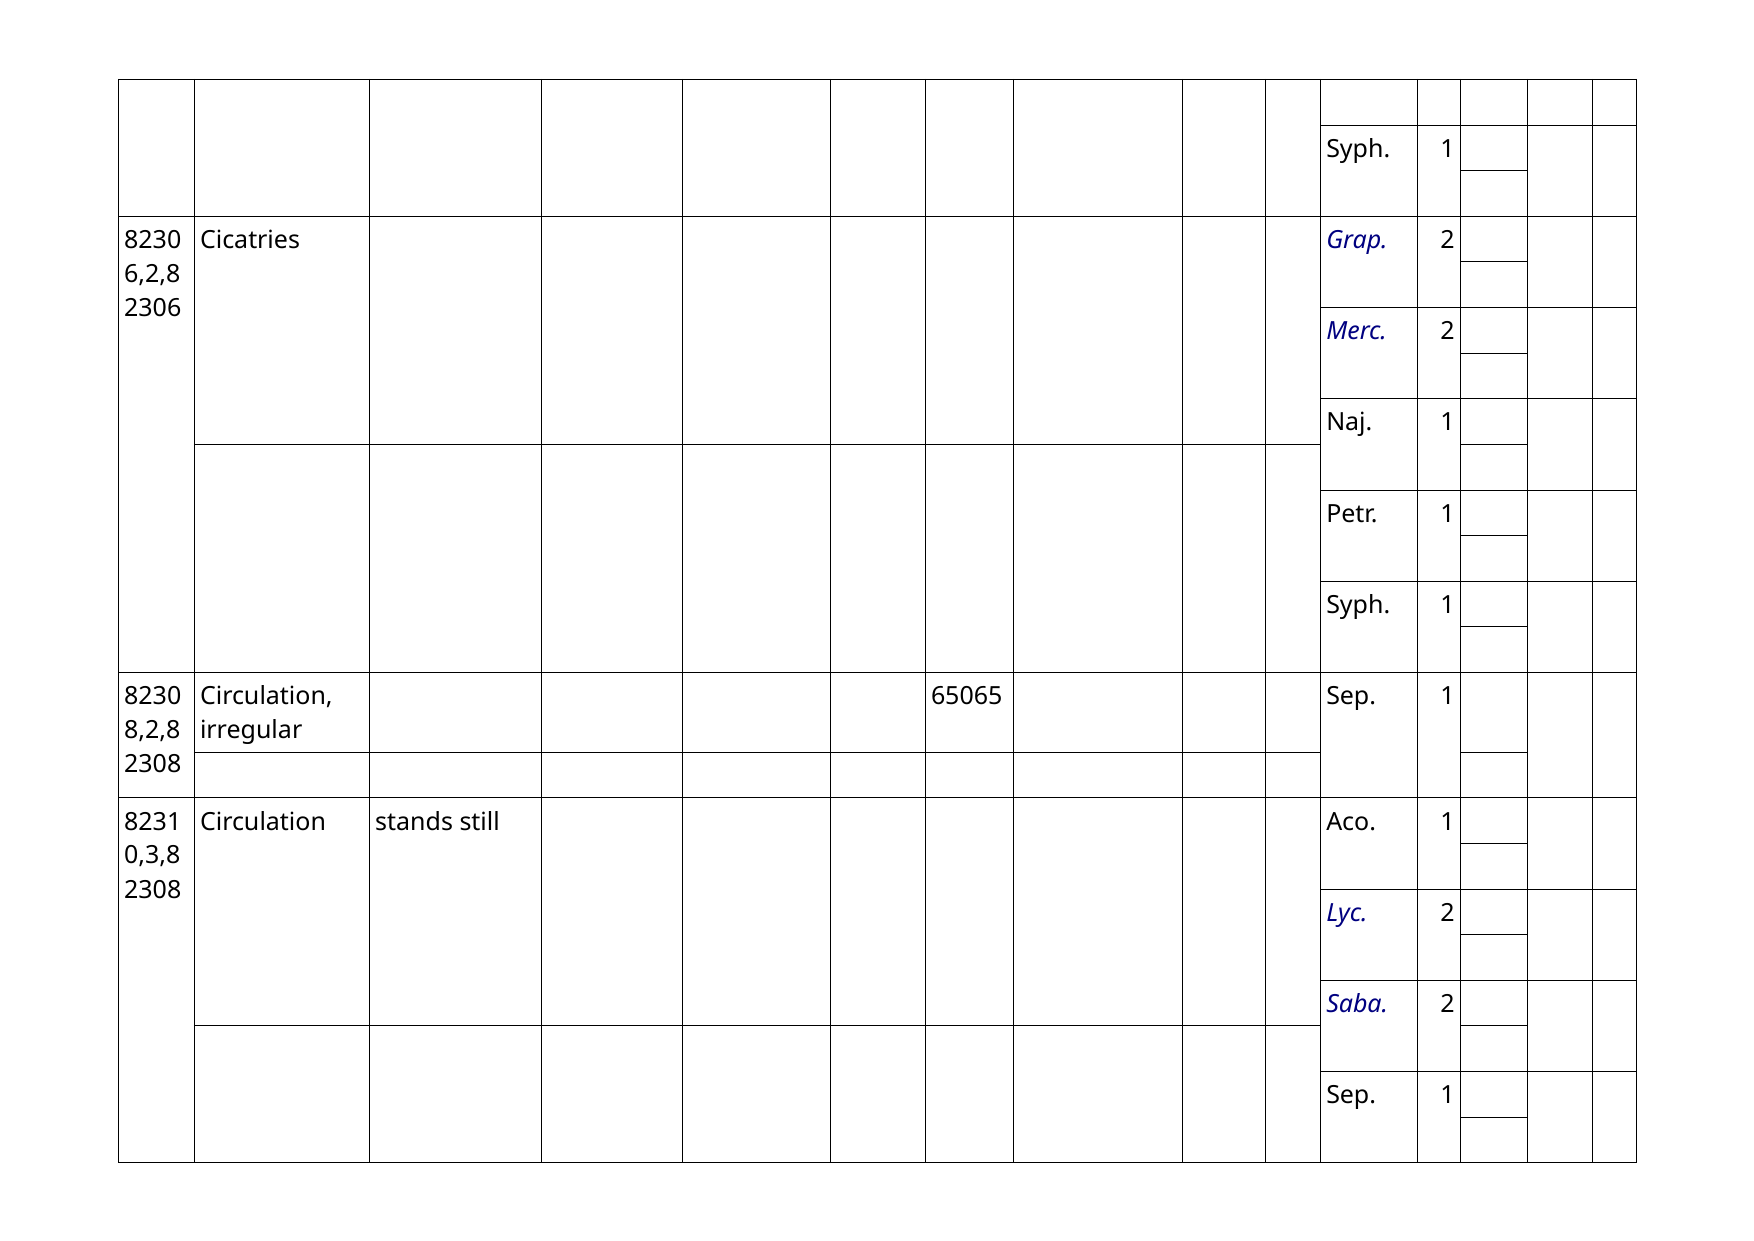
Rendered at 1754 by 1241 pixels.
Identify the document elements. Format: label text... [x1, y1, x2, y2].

table_cell [1461, 890, 1527, 934]
table_cell [831, 673, 925, 752]
table_cell stands still [370, 798, 541, 1025]
table_cell [1461, 80, 1527, 124]
table_cell [1183, 753, 1265, 797]
table_cell [831, 445, 925, 672]
table_cell [1183, 798, 1265, 1025]
table_cell [1183, 445, 1265, 672]
table_cell [370, 445, 541, 672]
table_cell [1593, 673, 1636, 797]
table_cell [542, 1026, 682, 1162]
table_cell [1183, 80, 1265, 216]
table_cell [683, 1026, 830, 1162]
table_cell Syph. [1321, 126, 1417, 216]
table_cell [1461, 844, 1527, 888]
table_cell [1461, 935, 1527, 980]
table_cell [1461, 753, 1527, 797]
table_cell [1593, 491, 1636, 581]
table_cell [1014, 445, 1182, 672]
table_cell [1014, 753, 1182, 797]
table_cell [1528, 673, 1592, 797]
table_cell 1 [1418, 126, 1460, 216]
table_cell [542, 217, 682, 444]
table_cell [1266, 1026, 1320, 1162]
table_cell [195, 753, 369, 797]
table_cell [1461, 673, 1527, 752]
table_cell [542, 753, 682, 797]
table_cell 1 [1418, 491, 1460, 581]
table_cell 82308,2,82308 [119, 673, 194, 797]
table_cell Sep. [1321, 1072, 1417, 1162]
table_cell [1461, 126, 1527, 170]
table_cell [1528, 890, 1592, 980]
table_cell 2 [1418, 981, 1460, 1071]
table_cell Grap. [1321, 217, 1417, 307]
table_cell [1418, 80, 1460, 124]
table_cell [926, 1026, 1013, 1162]
table_cell Petr. [1321, 491, 1417, 581]
table_cell Merc. [1321, 308, 1417, 398]
table_cell 2 [1418, 308, 1460, 398]
table_cell [195, 445, 369, 672]
table_cell 1 [1418, 1072, 1460, 1162]
table_cell [370, 217, 541, 444]
table_cell [542, 445, 682, 672]
table_cell 1 [1418, 798, 1460, 888]
table_cell [1593, 399, 1636, 489]
table_cell [831, 798, 925, 1025]
table_cell [1461, 1072, 1527, 1117]
table_cell [683, 753, 830, 797]
table_cell Aco. [1321, 798, 1417, 888]
table_cell [1014, 798, 1182, 1025]
table_cell [1528, 217, 1592, 307]
table_cell [1593, 217, 1636, 307]
table_cell [831, 217, 925, 444]
table_cell [1014, 673, 1182, 752]
table_cell [831, 1026, 925, 1162]
table_cell [1461, 217, 1527, 261]
table_cell [683, 673, 830, 752]
table_cell [1593, 981, 1636, 1071]
table_cell [1528, 582, 1592, 672]
table_cell [1593, 308, 1636, 398]
table_cell [1183, 1026, 1265, 1162]
table_cell [1266, 217, 1320, 444]
table_cell [1528, 126, 1592, 216]
table_cell [1014, 1026, 1182, 1162]
table_cell Syph. [1321, 582, 1417, 672]
table_cell [1461, 491, 1527, 535]
table_cell [1461, 1026, 1527, 1071]
table_cell [1528, 399, 1592, 489]
table_cell [195, 1026, 369, 1162]
table_cell [542, 673, 682, 752]
table_cell [926, 80, 1013, 216]
table_cell [195, 80, 369, 216]
table_cell [1461, 171, 1527, 216]
table_cell [1014, 80, 1182, 216]
table_cell 65065 [926, 673, 1013, 752]
table_cell 2 [1418, 890, 1460, 980]
table_cell [1461, 627, 1527, 672]
table_cell [1183, 217, 1265, 444]
table_cell 82310,3,82308 [119, 798, 194, 1162]
table_cell 2 [1418, 217, 1460, 307]
table_cell [1321, 80, 1417, 124]
table_cell [1266, 80, 1320, 216]
table_cell Lyc. [1321, 890, 1417, 980]
table_cell [683, 798, 830, 1025]
table_cell [1461, 399, 1527, 444]
table_cell [1266, 798, 1320, 1025]
table_cell [1593, 80, 1636, 124]
table_cell [119, 80, 194, 216]
table_cell 82306,2,82306 [119, 217, 194, 672]
table_cell Saba. [1321, 981, 1417, 1071]
table_cell [831, 80, 925, 216]
table_cell [1461, 582, 1527, 626]
table_cell [1461, 445, 1527, 489]
table_cell [1461, 354, 1527, 398]
table_cell [1461, 536, 1527, 581]
table_cell [370, 1026, 541, 1162]
table_cell [1461, 981, 1527, 1025]
table_cell [542, 80, 682, 216]
table_cell [683, 445, 830, 672]
table_cell 1 [1418, 673, 1460, 797]
table_cell Circulation, irregular [195, 673, 369, 752]
table_cell [926, 753, 1013, 797]
table_cell [1593, 582, 1636, 672]
table_cell [1528, 1072, 1592, 1162]
table_cell [1461, 798, 1527, 843]
table_cell [1528, 308, 1592, 398]
table_cell [926, 798, 1013, 1025]
table_cell Cicatries [195, 217, 369, 444]
table_cell Naj. [1321, 399, 1417, 489]
table_cell Sep. [1321, 673, 1417, 797]
table_cell [831, 753, 925, 797]
table_cell [1266, 673, 1320, 752]
table_cell [542, 798, 682, 1025]
table_cell [683, 80, 830, 216]
table_cell [1593, 890, 1636, 980]
table_cell [1593, 1072, 1636, 1162]
table_cell [1593, 126, 1636, 216]
table_cell [370, 673, 541, 752]
table_cell [370, 753, 541, 797]
table_cell [1266, 445, 1320, 672]
table_cell 1 [1418, 399, 1460, 489]
table_cell [1183, 673, 1265, 752]
table_cell [370, 80, 541, 216]
table_cell [926, 445, 1013, 672]
table_cell 1 [1418, 582, 1460, 672]
table_cell [683, 217, 830, 444]
table_cell [1266, 753, 1320, 797]
table_cell [1461, 262, 1527, 307]
table_cell [1528, 981, 1592, 1071]
table_cell [1461, 308, 1527, 353]
table_cell Circulation [195, 798, 369, 1025]
table_cell [1014, 217, 1182, 444]
table_cell [1528, 80, 1592, 124]
table_cell [1528, 798, 1592, 888]
table_cell [1593, 798, 1636, 888]
table_cell [1461, 1118, 1527, 1162]
table_cell [1528, 491, 1592, 581]
table_cell [926, 217, 1013, 444]
